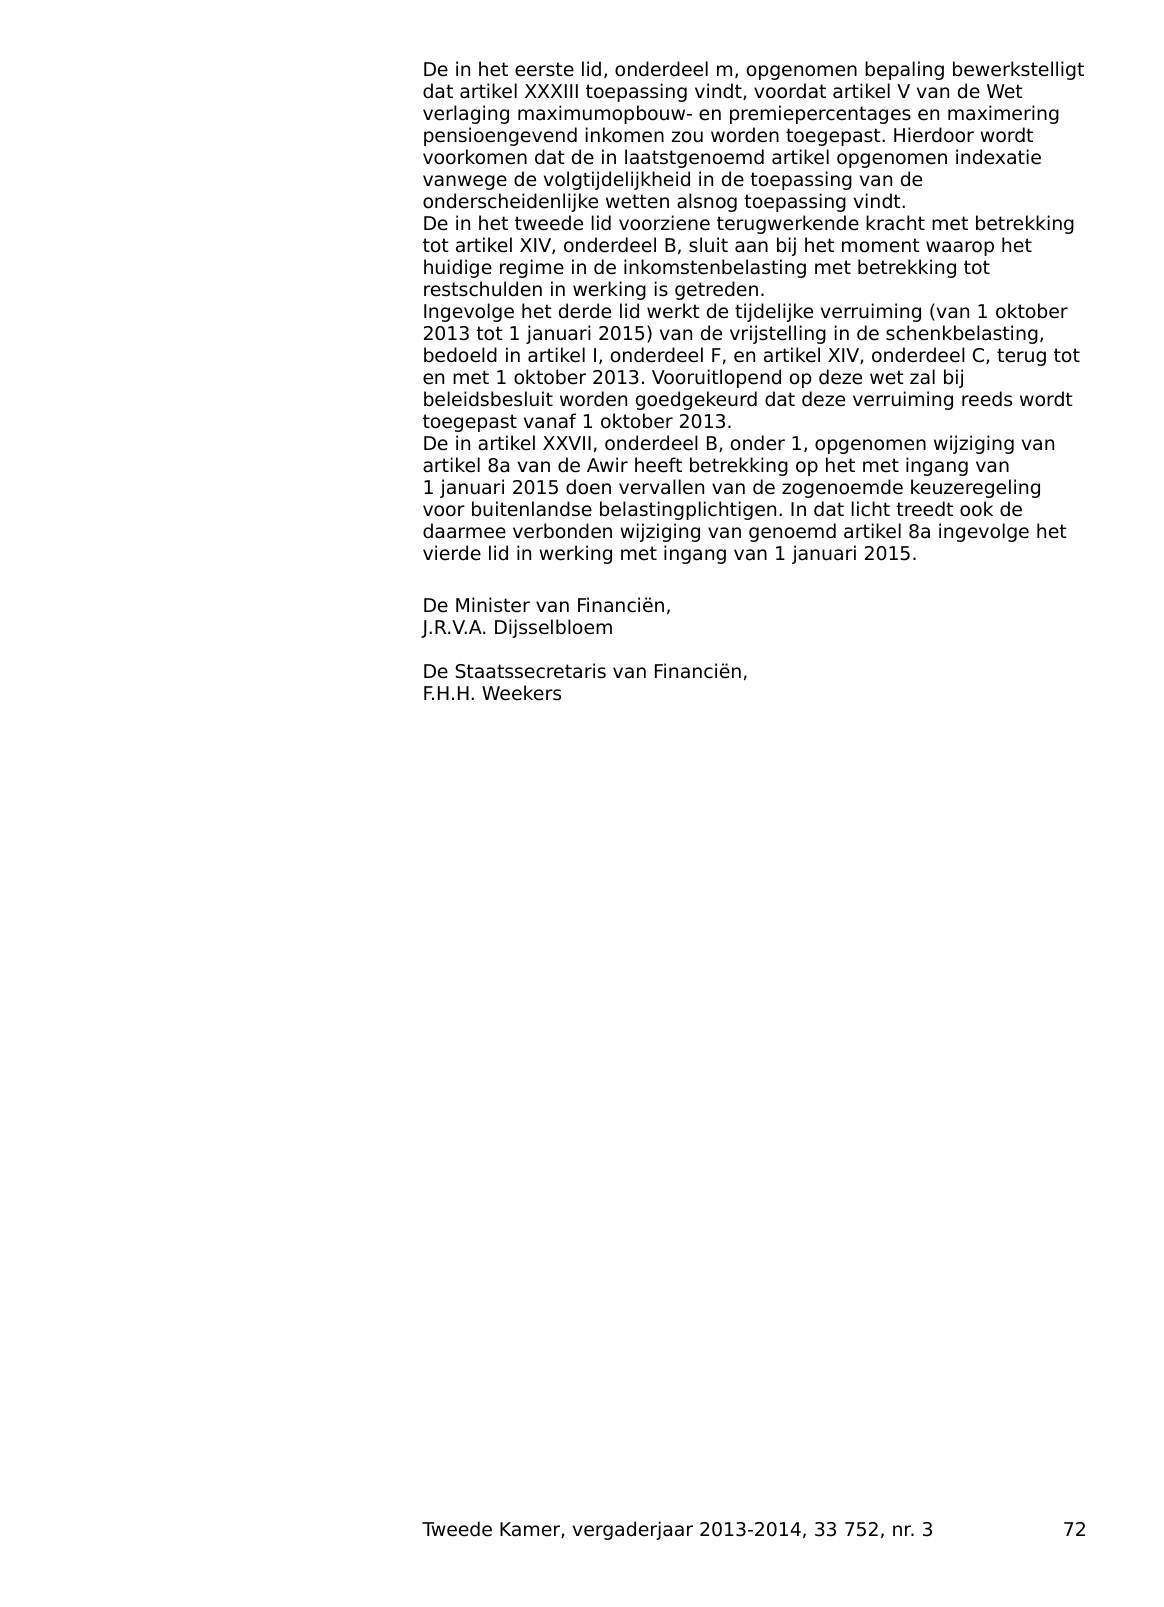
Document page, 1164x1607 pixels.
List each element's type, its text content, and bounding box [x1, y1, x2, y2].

text Ingevolge het derde lid werkt de tijdelijke verruiming (van 1 oktober 2013 tot 1 januari 2015) van de vrijstelling in de schenkbelasting, bedoeld in artikel I, onderdeel F, en artikel XIV, onderdeel C, terug tot en met 1 oktober 2013. Vooruitlopend op deze wet zal bij beleidsbesluit worden goedgekeurd dat deze verruiming reeds wordt toegepast vanaf 1 oktober 2013. [422, 301, 1087, 433]
text De in het eerste lid, onderdeel m, opgenomen bepaling bewerkstelligt dat artikel XXXIII toepassing vindt, voordat artikel V van de Wet verlaging maximumopbouw- en premiepercentages en maximering pensioengevend inkomen zou worden toegepast. Hierdoor wordt voorkomen dat de in laatstgenoemd artikel opgenomen indexatie vanwege de volgtijdelijkheid in de toepassing van de onderscheidenlijke wetten alsnog toepassing vindt. [422, 59, 1087, 213]
text De Staatssecretaris van Financiën, F.H.H. Weekers [422, 661, 1087, 705]
text De in artikel XXVII, onderdeel B, onder 1, opgenomen wijziging van artikel 8a van de Awir heeft betrekking op het met ingang van 1 januari 2015 doen vervallen van de zogenoemde keuzeregeling voor buitenlandse belastingplichtigen. In dat licht treedt ook de daarmee verbonden wijziging van genoemd artikel 8a ingevolge het vierde lid in werking met ingang van 1 januari 2015. [422, 433, 1087, 564]
text De Minister van Financiën, J.R.V.A. Dijsselbloem [422, 594, 1087, 638]
text De in het tweede lid voorziene terugwerkende kracht met betrekking tot artikel XIV, onderdeel B, sluit aan bij het moment waarop het huidige regime in de inkomstenbelasting met betrekking tot restschulden in werking is getreden. [422, 213, 1087, 301]
